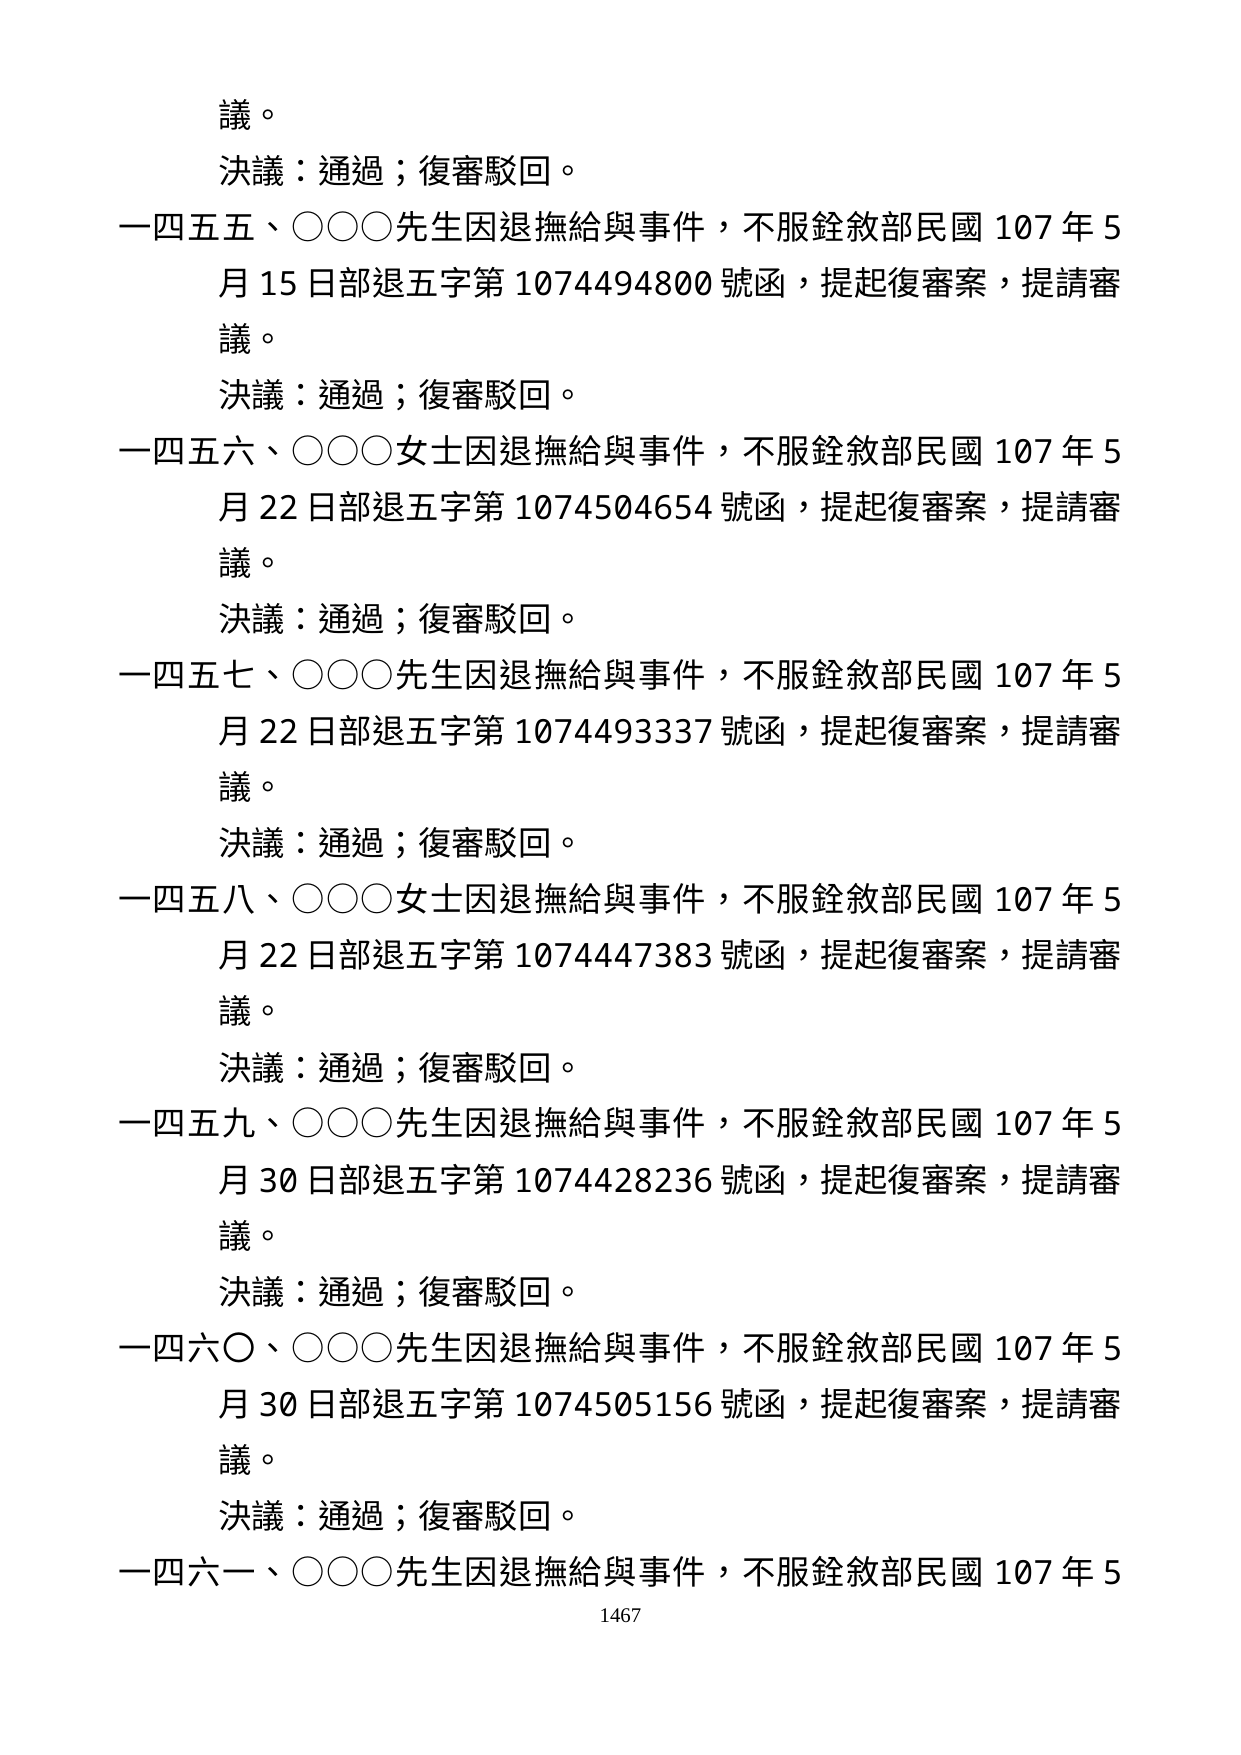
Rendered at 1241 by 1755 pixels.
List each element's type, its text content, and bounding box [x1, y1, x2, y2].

text 決議：通過；復審駁回。 [218, 1489, 1122, 1538]
text 一四五七、○○○先生因退撫給與事件，不服銓敘部民國107年5月22日部退五字第1074493337號函，提起復審案，提請審議。 [118, 649, 1122, 809]
text 決議：通過；復審駁回。 [218, 1041, 1122, 1089]
text 決議：通過；復審駁回。 [218, 1265, 1122, 1314]
text 一四五五、○○○先生因退撫給與事件，不服銓敘部民國107年5月15日部退五字第1074494800號函，提起復審案，提請審議。 [118, 201, 1122, 361]
text 決議：通過；復審駁回。 [218, 817, 1122, 865]
text 一四五九、○○○先生因退撫給與事件，不服銓敘部民國107年5月30日部退五字第1074428236號函，提起復審案，提請審議。 [118, 1097, 1122, 1258]
text 一四五八、○○○女士因退撫給與事件，不服銓敘部民國107年5月22日部退五字第1074447383號函，提起復審案，提請審議。 [118, 873, 1122, 1033]
text 一四五六、○○○女士因退撫給與事件，不服銓敘部民國107年5月22日部退五字第1074504654號函，提起復審案，提請審議。 [118, 425, 1122, 585]
text 一四六一、○○○先生因退撫給與事件，不服銓敘部民國107年5 [118, 1546, 1122, 1594]
text 決議：通過；復審駁回。 [218, 593, 1122, 641]
text 議。 [118, 89, 1122, 137]
text 一四六〇、○○○先生因退撫給與事件，不服銓敘部民國107年5月30日部退五字第1074505156號函，提起復審案，提請審議。 [118, 1321, 1122, 1482]
text 決議：通過；復審駁回。 [218, 144, 1122, 193]
text 決議：通過；復審駁回。 [218, 369, 1122, 417]
